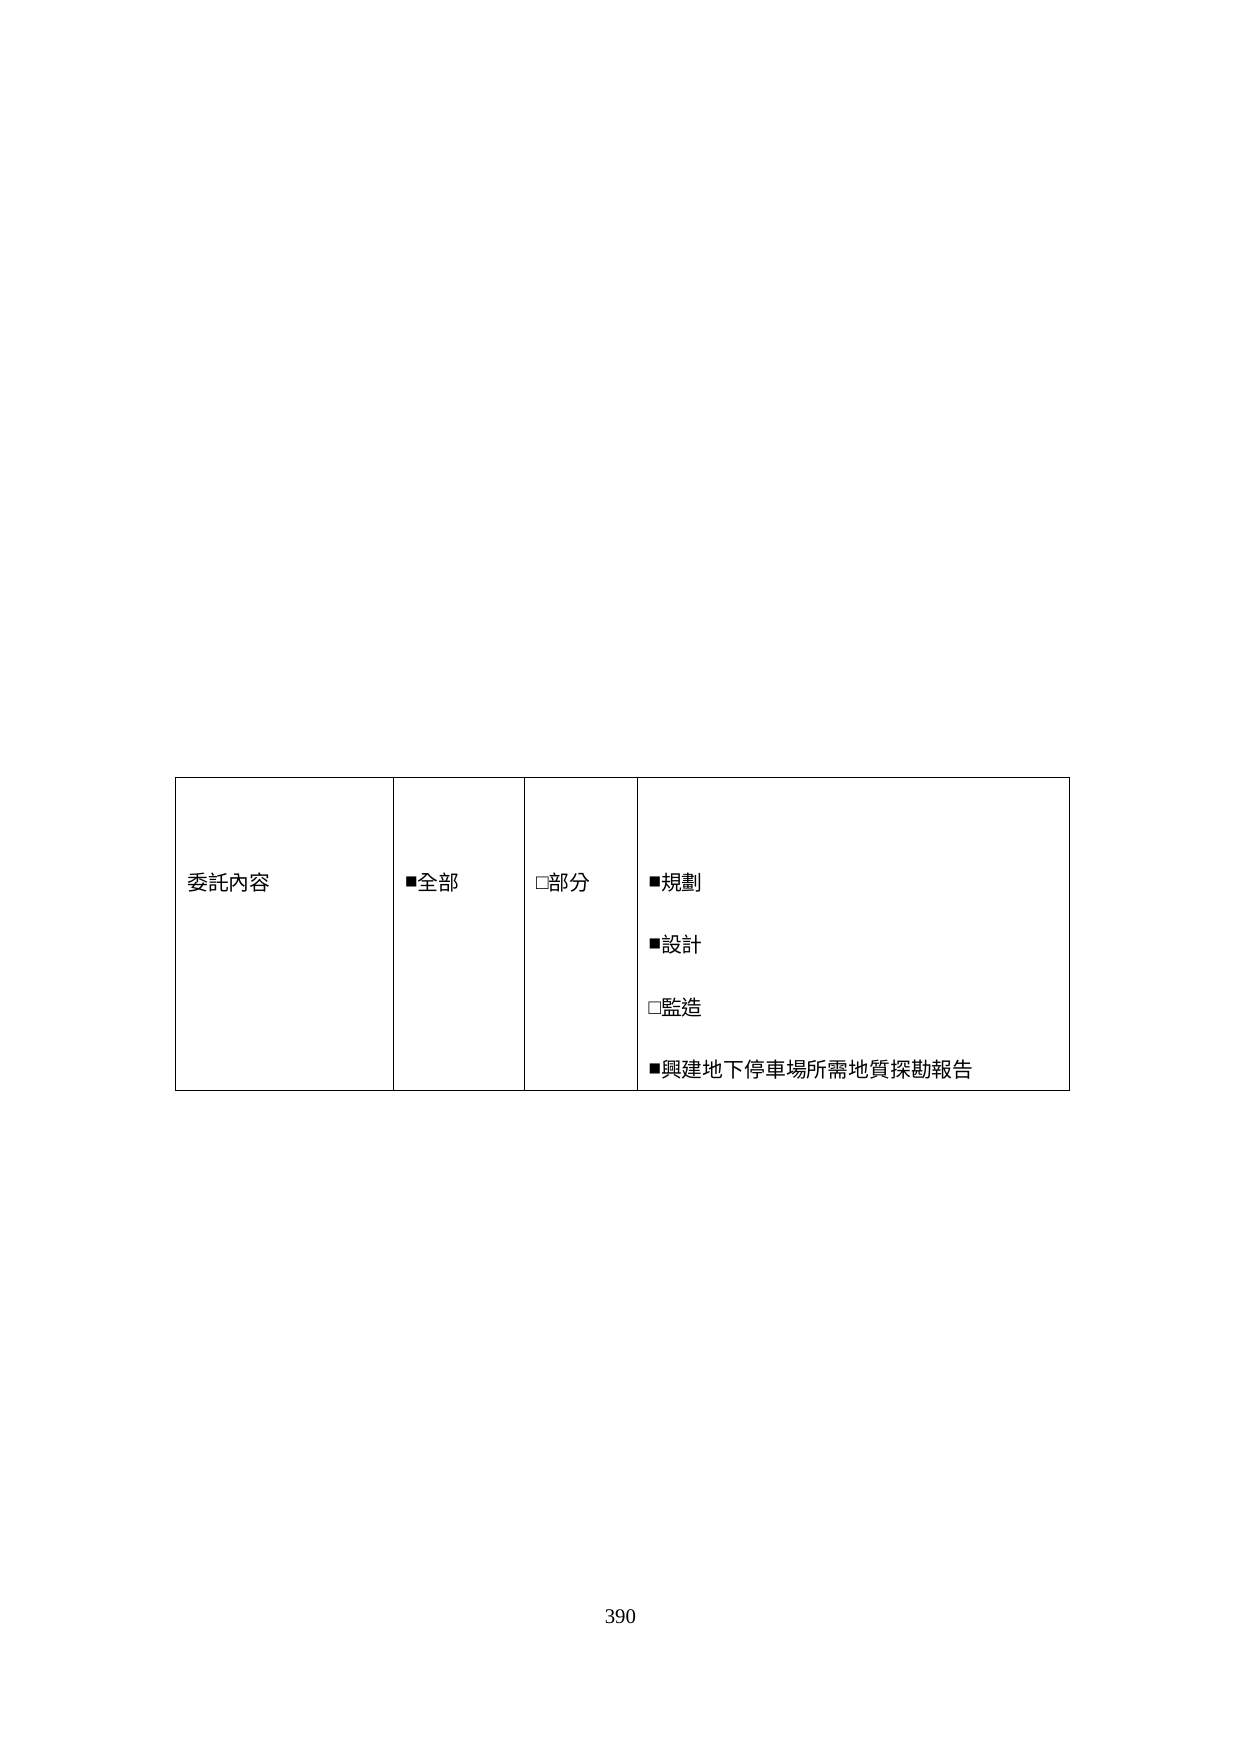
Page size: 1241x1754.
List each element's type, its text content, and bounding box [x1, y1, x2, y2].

table_cell 委託內容 [176, 778, 393, 1089]
table_cell ■全部 [394, 778, 524, 1089]
table_cell □部分 [525, 778, 637, 1089]
table_cell ■規劃 ■設計 □監造 ■興建地下停車場所需地質探勘報告 [638, 778, 1069, 1089]
